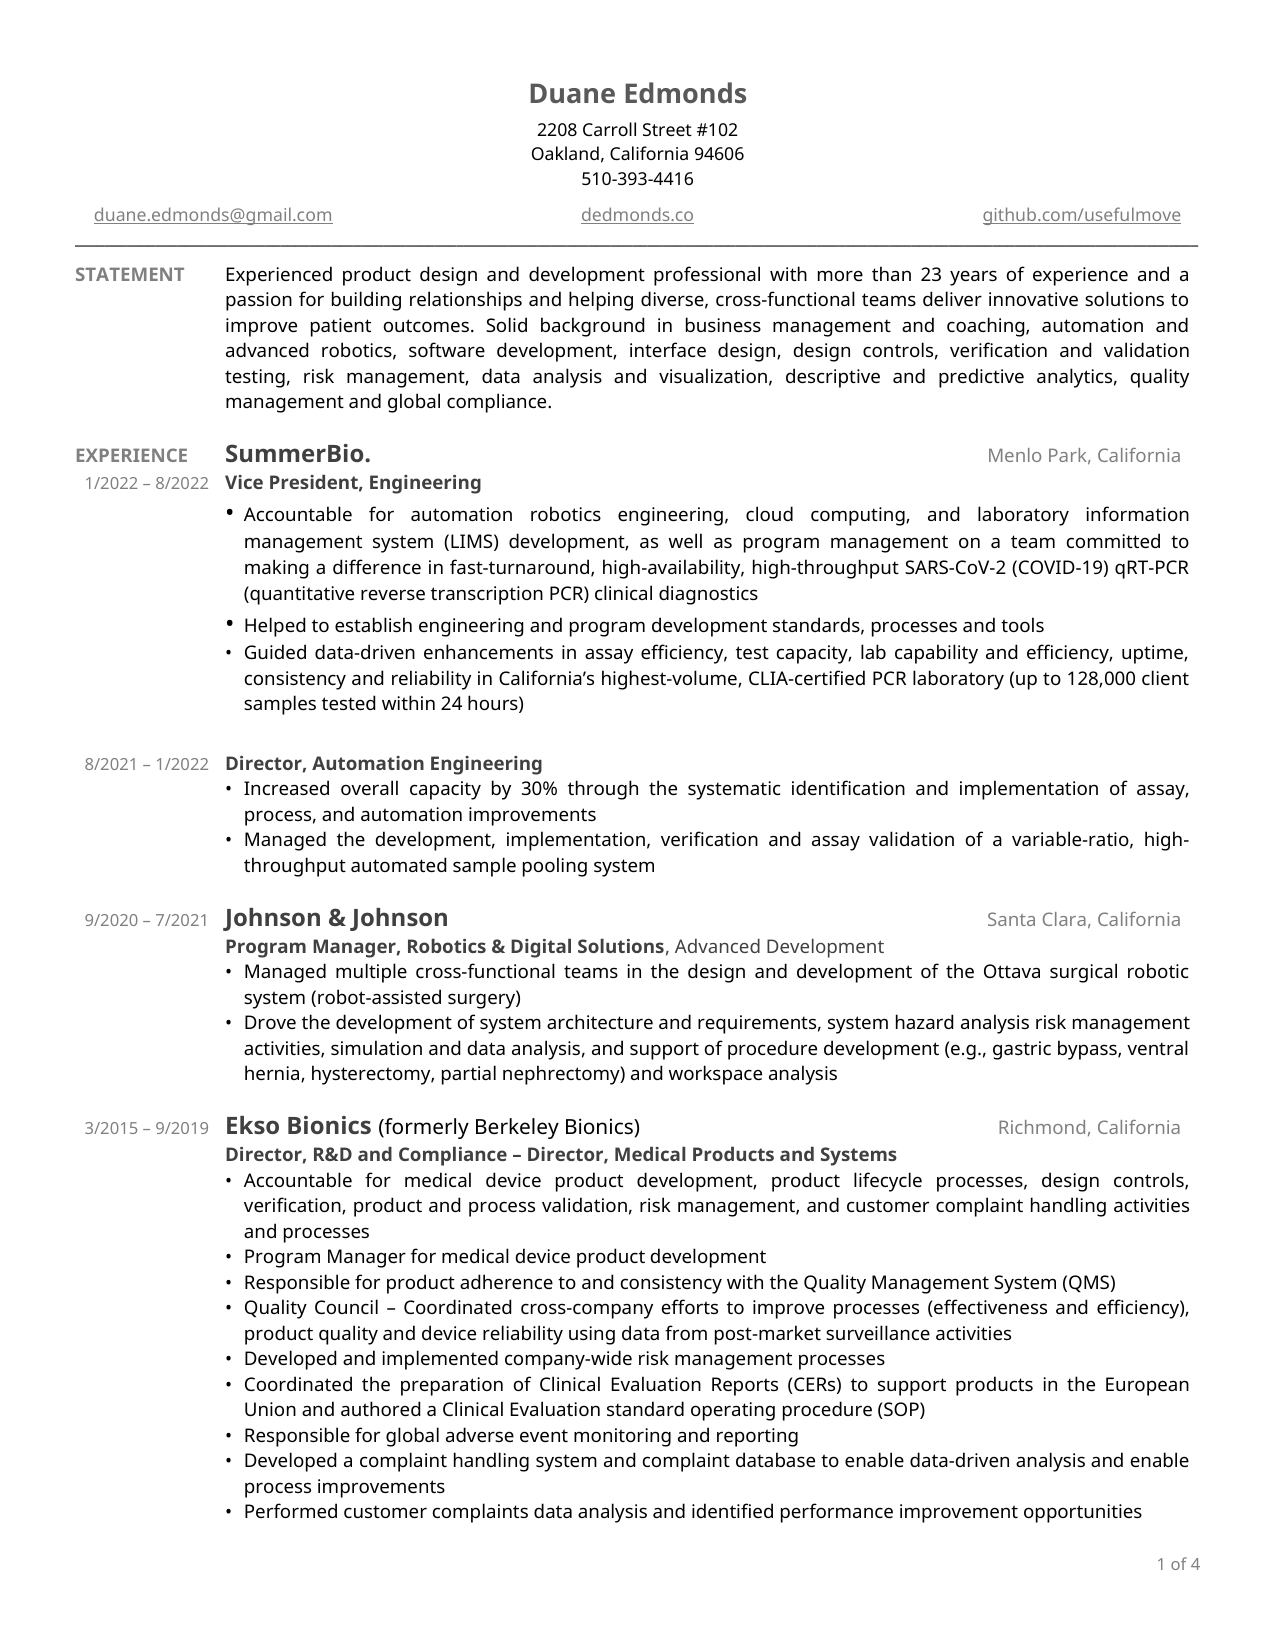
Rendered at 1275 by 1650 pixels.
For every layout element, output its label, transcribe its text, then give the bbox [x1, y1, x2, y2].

text Director, R&D and Compliance – Director, Medical Products and Systems [75, 1141, 1191, 1167]
list Program Manager for medical device product development [225, 1243, 1191, 1269]
list Developed and implemented company-wide risk management processes [225, 1346, 1191, 1371]
list Performed customer complaints data analysis and identified performance improvement opportunities [225, 1499, 1191, 1524]
list Responsible for product adherence to and consistency with the Quality Management System (QMS) [225, 1269, 1191, 1294]
text 1/2022 – 8/2022 Vice President, Engineering [75, 469, 1191, 495]
list Accountable for automation robotics engineering, cloud computing, and laboratory information management system (LIMS) development, as well as program management on a team committed to making a difference in fast-turnaround, high-availability, high-throughput SARS-CoV-2 (COVID-19) qRT-PCR (quantitative reverse transcription PCR) clinical diagnostics [225, 495, 1191, 605]
list Responsible for global adverse event monitoring and reporting [225, 1422, 1191, 1448]
list Guided data-driven enhancements in assay efficiency, test capacity, lab capability and efficiency, uptime, consistency and reliability in California’s highest-volume, CLIA-certified PCR laboratory (up to 128,000 client samples tested within 24 hours) [225, 639, 1191, 716]
text EXPERIENCE SummerBio. Menlo Park, California [75, 437, 1200, 469]
text Oakland, California 94606 [75, 142, 1200, 166]
text Duane Edmonds [75, 75, 1200, 112]
text 2208 Carroll Street #102 [75, 118, 1200, 142]
text Program Manager, Robotics & Digital Solutions, Advanced Development [75, 933, 1191, 958]
list Managed the development, implementation, verification and assay validation of a variable-ratio, high-throughput automated sample pooling system [225, 827, 1191, 878]
text STATEMENT Experienced product design and development professional with more than 23 years of experience and a passion for building relationships and helping diverse, cross-functional teams deliver innovative solutions to improve patient outcomes. Solid background in business management and coaching, automation and advanced robotics, software development, interface design, design controls, verification and validation testing, risk management, data analysis and visualization, descriptive and predictive analytics, quality management and global compliance. [75, 261, 1191, 414]
list Accountable for medical device product development, product lifecycle processes, design controls, verification, product and process validation, risk management, and customer complaint handling activities and processes [225, 1167, 1191, 1243]
list Helped to establish engineering and program development standards, processes and tools [225, 605, 1191, 639]
text 8/2021 – 1/2022 Director, Automation Engineering [75, 750, 1191, 776]
text 3/2015 – 9/2019 Ekso Bionics (formerly Berkeley Bionics) Richmond, California [75, 1109, 1200, 1141]
list Drove the development of system architecture and requirements, system hazard analysis risk management activities, simulation and data analysis, and support of procedure development (e.g., gastric bypass, ventral hernia, hysterectomy, partial nephrectomy) and workspace analysis [225, 1009, 1191, 1086]
list Managed multiple cross-functional teams in the design and development of the Ottava surgical robotic system (robot-assisted surgery) [225, 958, 1191, 1009]
list Increased overall capacity by 30% through the systematic identification and implementation of assay, process, and automation improvements [225, 776, 1191, 827]
text 510-393-4416 [75, 166, 1200, 190]
text 9/2020 – 7/2021 Johnson & Johnson Santa Clara, California [75, 900, 1200, 933]
text duane.edmonds@gmail.com dedmonds.co github.com/usefulmove [75, 203, 1200, 227]
list Quality Council – Coordinated cross-company efforts to improve processes (effectiveness and efficiency), product quality and device reliability using data from post-market surveillance activities [225, 1294, 1191, 1346]
list Coordinated the preparation of Clinical Evaluation Reports (CERs) to support products in the European Union and authored a Clinical Evaluation standard operating procedure (SOP) [225, 1371, 1191, 1422]
list Developed a complaint handling system and complaint database to enable data-driven analysis and enable process improvements [225, 1448, 1191, 1499]
